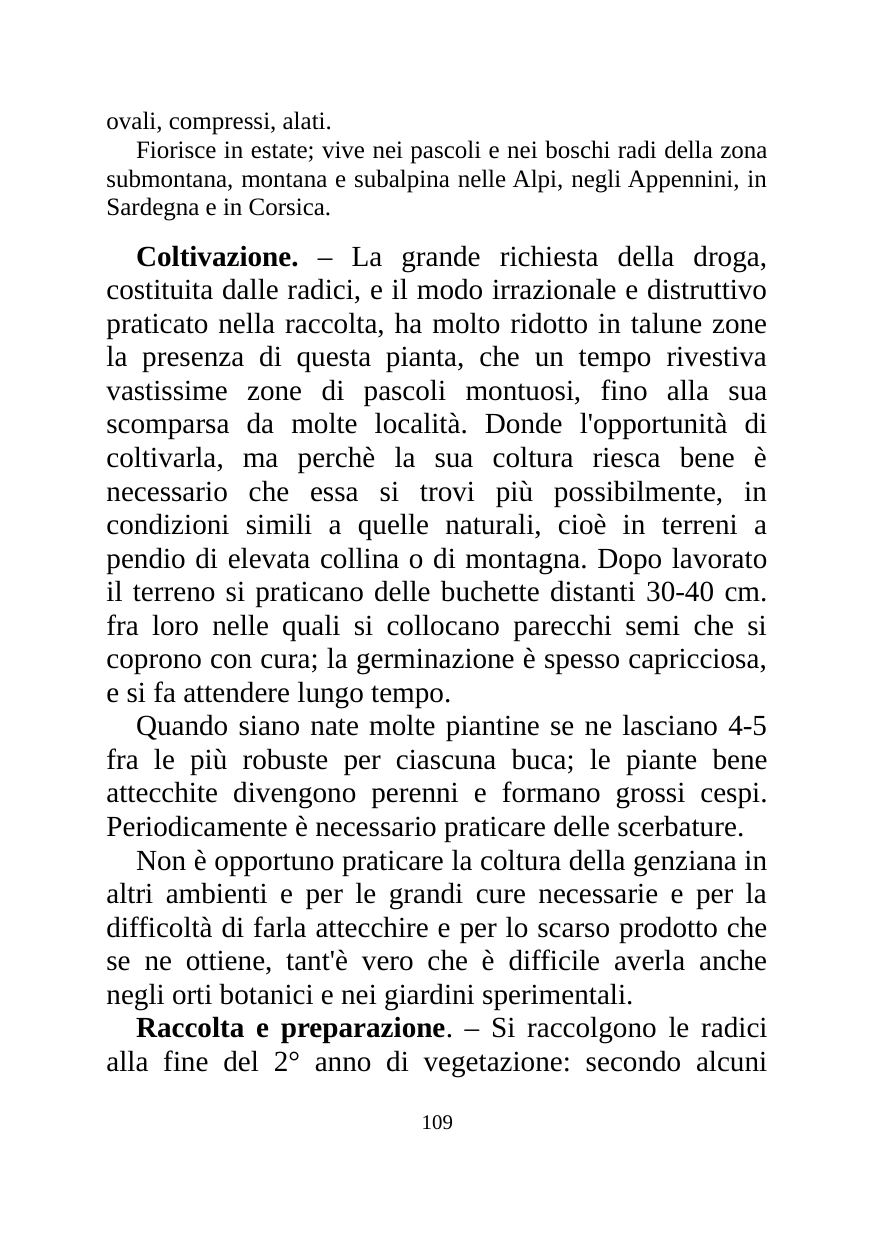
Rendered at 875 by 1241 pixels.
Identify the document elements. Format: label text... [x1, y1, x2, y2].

text Raccolta e preparazione. – Si raccolgono le radici alla fine del 2° anno di vegetazione: secondo alcuni [106, 1010, 768, 1077]
text Fiorisce in estate; vive nei pascoli e nei boschi radi della zona submontana, montana e subalpina nelle Alpi, negli Appennini, in Sardegna e in Corsica. [106, 135, 768, 221]
text ovali, compressi, alati. [106, 106, 768, 135]
text Quando siano nate molte piantine se ne lasciano 4-5 fra le più robuste per ciascuna buca; le piante bene attecchite divengono perenni e formano grossi cespi. Periodicamente è necessario praticare delle scerbature. [106, 708, 768, 843]
text Coltivazione. – La grande richiesta della droga, costituita dalle radici, e il modo irrazionale e distruttivo praticato nella raccolta, ha molto ridotto in talune zone la presenza di questa pianta, che un tempo rivestiva vastissime zone di pascoli montuosi, fino alla sua scomparsa da molte località. Donde l'opportunità di coltivarla, ma perchè la sua coltura riesca bene è necessario che essa si trovi più possibilmente, in condizioni simili a quelle naturali, cioè in terreni a pendio di elevata collina o di montagna. Dopo lavorato il terreno si praticano delle buchette distanti 30-40 cm. fra loro nelle quali si collocano parecchi semi che si coprono con cura; la germinazione è spesso capricciosa, e si fa attendere lungo tempo. [106, 239, 768, 708]
text Non è opportuno praticare la coltura della genziana in altri ambienti e per le grandi cure necessarie e per la difficoltà di farla attecchire e per lo scarso prodotto che se ne ottiene, tant'è vero che è difficile averla anche negli orti botanici e nei giardini sperimentali. [106, 843, 768, 1010]
